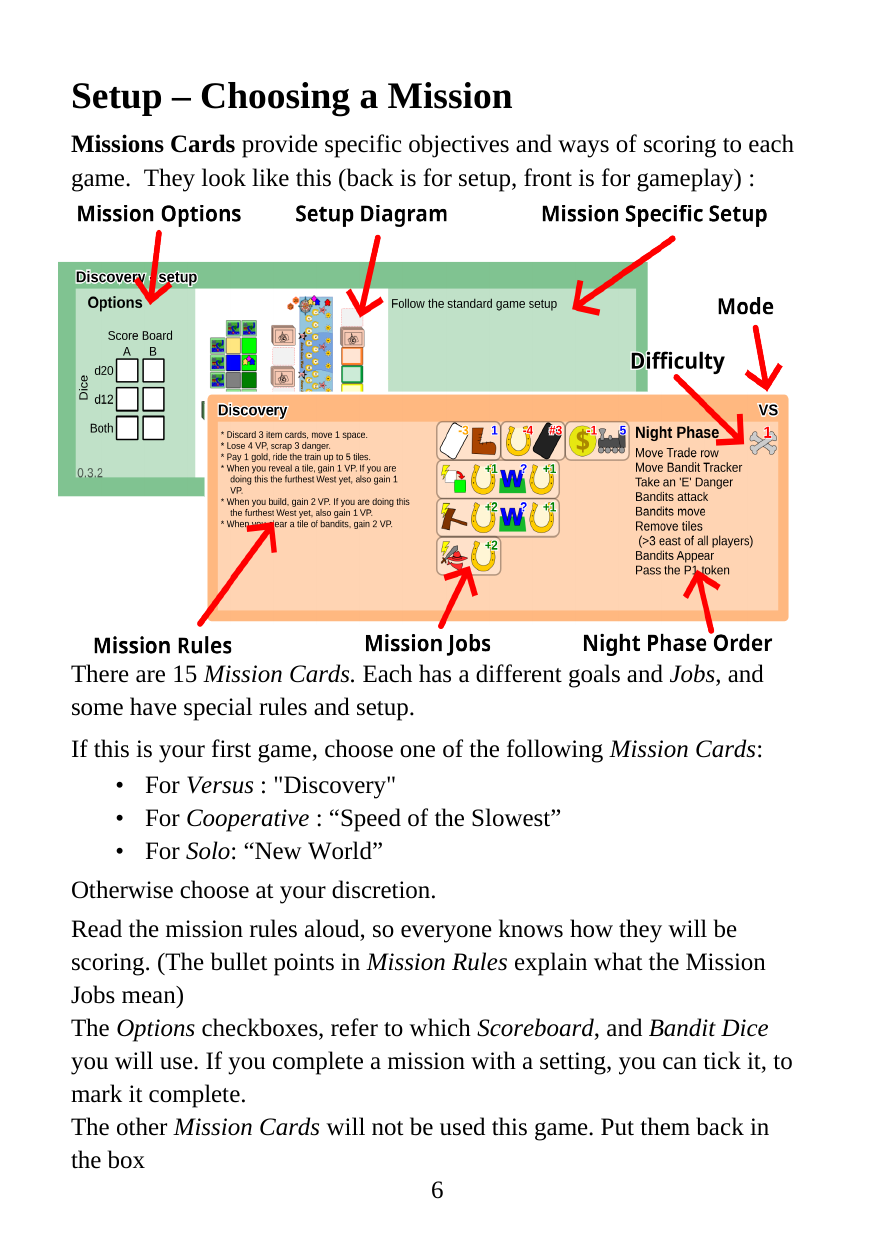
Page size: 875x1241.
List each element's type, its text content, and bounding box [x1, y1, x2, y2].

text Read the mission rules aloud, so everyone knows how they will be scoring. (The bullet points in Mission Rules explain what the Mission Jobs mean) [71, 914, 803, 1009]
list For Versus : "Discovery" [115, 770, 803, 799]
picture [58, 205, 791, 656]
subtitle Setup – Choosing a Mission [71, 74, 803, 117]
text The Options checkboxes, refer to which Scoreboard, and Bandit Dice you will use. If you complete a mission with a setting, you can tick it, to mark it complete. [71, 1013, 803, 1108]
list For Solo: “New World” [115, 836, 803, 865]
list For Cooperative : “Speed of the Slowest” [115, 803, 803, 832]
text There are 15 Mission Cards. Each has a different goals and Jobs, and some have special rules and setup. [71, 656, 803, 721]
text Missions Cards provide specific objectives and ways of scoring to each game. They look like this (back is for setup, front is for gameplay) : [71, 129, 803, 191]
text The other Mission Cards will not be used this game. Put them back in the box [71, 1112, 803, 1174]
text Otherwise choose at your discretion. [71, 875, 803, 904]
text If this is your first game, choose one of the following Mission Cards: [71, 734, 803, 763]
